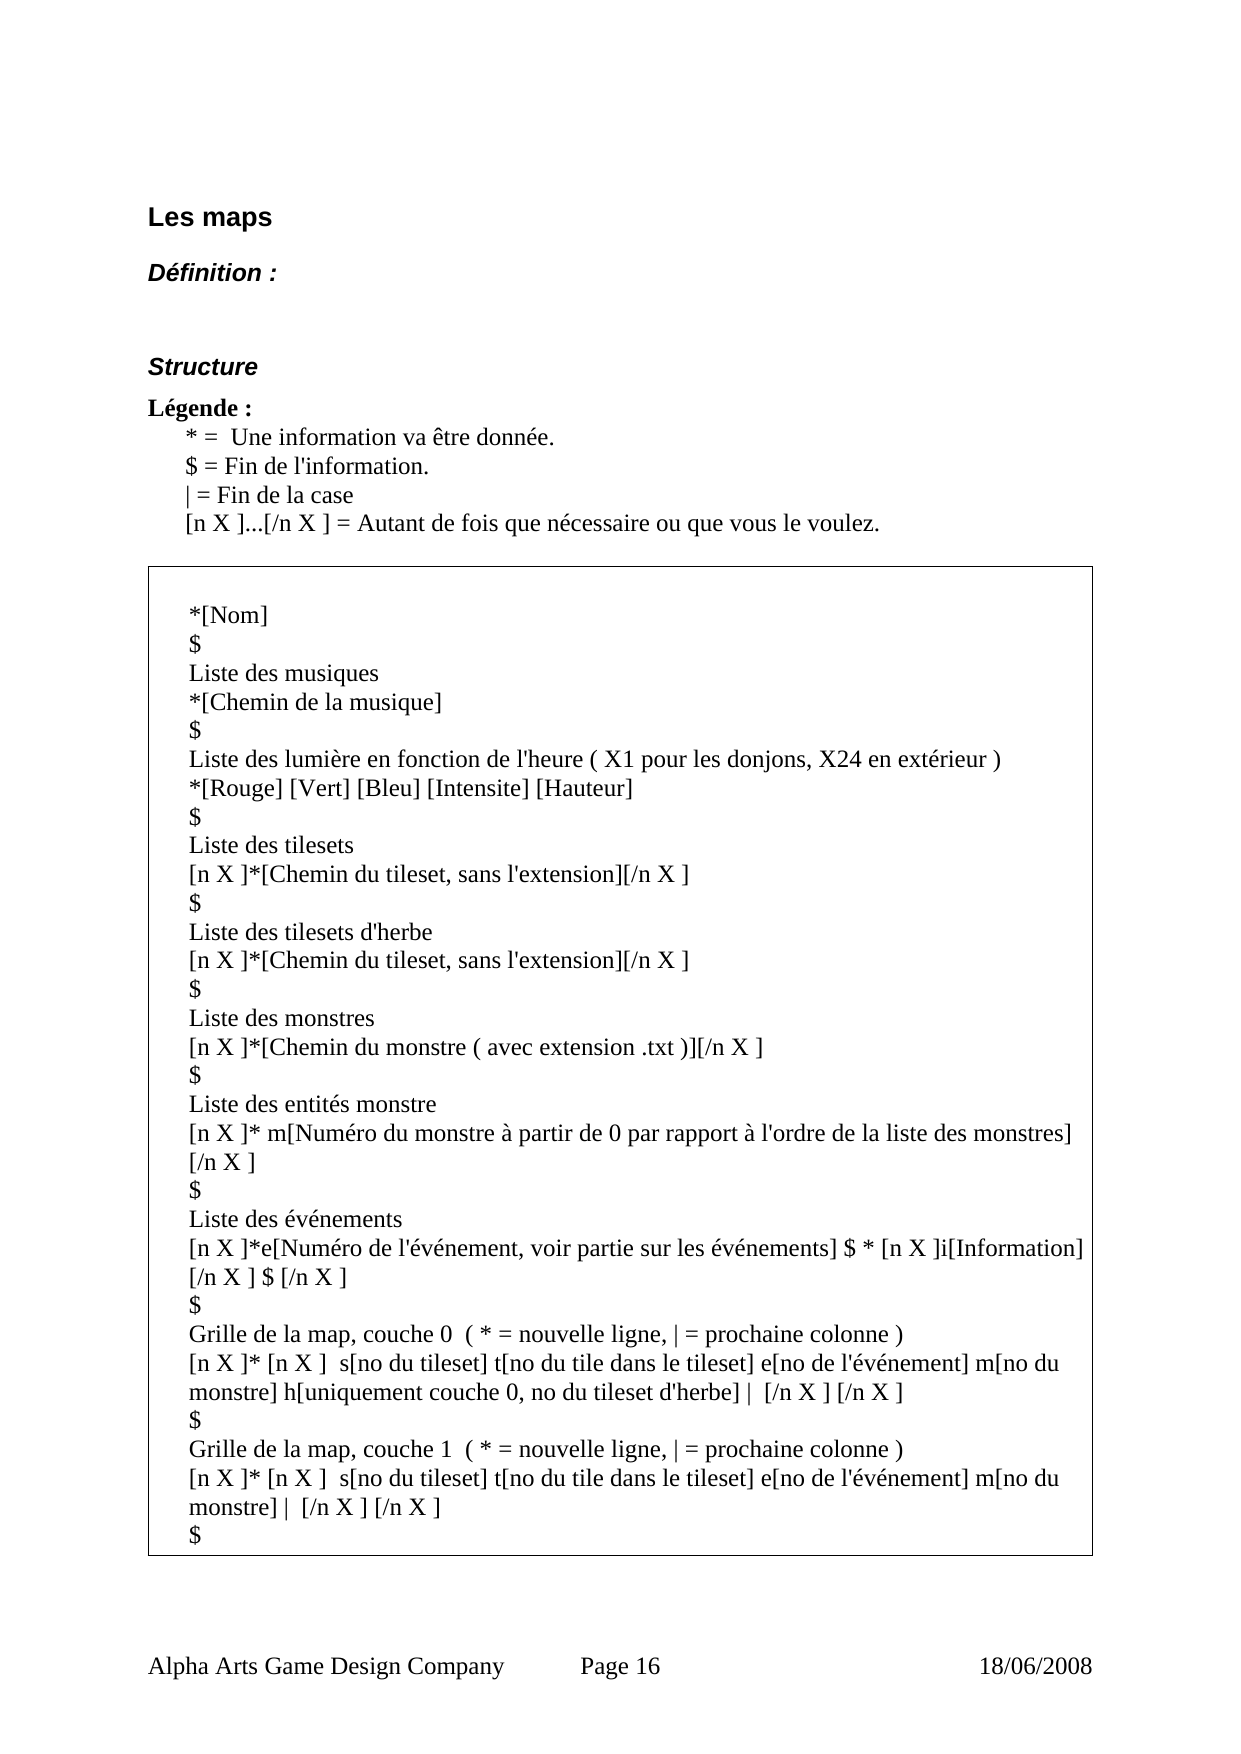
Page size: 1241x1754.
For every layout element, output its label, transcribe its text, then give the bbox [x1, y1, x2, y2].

list $ = Fin de l'information. [148, 451, 1092, 480]
list * = Une information va être donnée. [148, 422, 1092, 451]
subtitle Les maps [148, 201, 1092, 233]
list [n X ]...[/n X ] = Autant de fois que nécessaire ou que vous le voulez. [148, 508, 1092, 537]
subtitle Définition : [148, 258, 1092, 286]
table_header *[Nom] $ Liste des musiques *[Chemin de la musique] $ Liste des lumière en fonction de l'heure ( X1 pour les donjons, X24 en extérieur ) *[Rouge] [Vert] [Bleu] [Intensite] [Hauteur] $ Liste des tilesets [n X ]*[Chemin du tileset, sans l'extension][/n X ] $ Liste des tilesets d'herbe [n X ]*[Chemin du tileset, sans l'extension][/n X ] $ Liste des monstres [n X ]*[Chemin du monstre ( avec extension .txt )][/n X ] $ Liste des entités monstre [n X ]* m[Numéro du monstre à partir de 0 par rapport à l'ordre de la liste des monstres][/n X ] $ Liste des événements [n X ]*e[Numéro de l'événement, voir partie sur les événements] $ * [n X ]i[Information][/n X ] $ [/n X ] $ Grille de la map, couche 0 ( * = nouvelle ligne, | = prochaine colonne ) [n X ]* [n X ] s[no du tileset] t[no du tile dans le tileset] e[no de l'événement] m[no du monstre] h[uniquement couche 0, no du tileset d'herbe] | [/n X ] [/n X ] $ Grille de la map, couche 1 ( * = nouvelle ligne, | = prochaine colonne ) [n X ]* [n X ] s[no du tileset] t[no du tile dans le tileset] e[no de l'événement] m[no du monstre] | [/n X ] [/n X ] $ [149, 567, 1092, 1555]
text Légende : [148, 393, 1092, 422]
subtitle Structure [148, 352, 1092, 381]
list | = Fin de la case [148, 480, 1092, 508]
